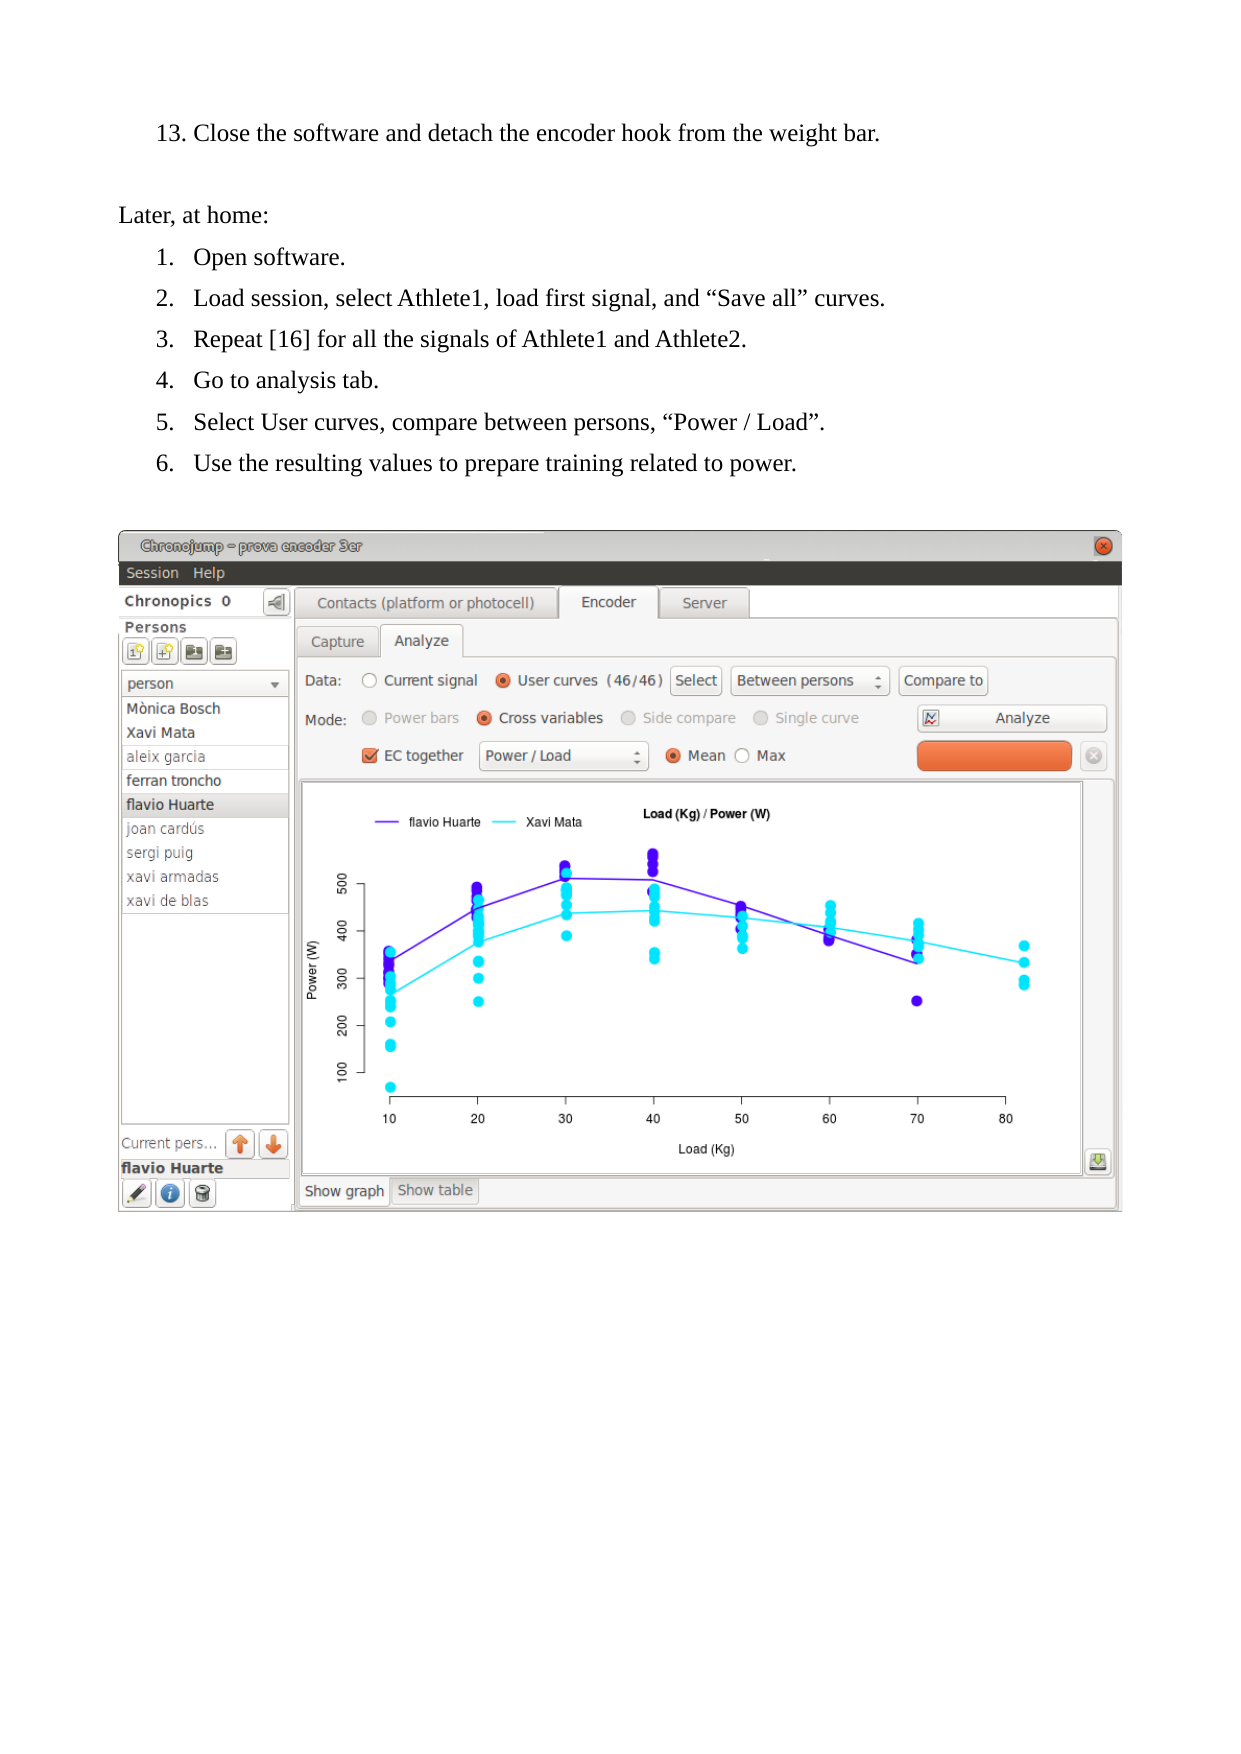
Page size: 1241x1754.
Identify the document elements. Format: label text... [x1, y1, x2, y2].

picture [118, 530, 1123, 1212]
list Load session, select Athlete1, load first signal, and “Save all” curves. [156, 283, 1122, 312]
text Later, at home: [118, 201, 1122, 229]
list Repeat [16] for all the signals of Athlete1 and Athlete2. [156, 324, 1122, 353]
list Select User curves, compare between persons, “Power / Load”. [156, 407, 1122, 436]
list Use the resulting values to prepare training related to power. [156, 448, 1122, 477]
list Close the software and detach the encoder hook from the weight bar. [156, 118, 1122, 147]
list Open software. [156, 242, 1122, 271]
list Go to analysis tab. [156, 366, 1122, 394]
